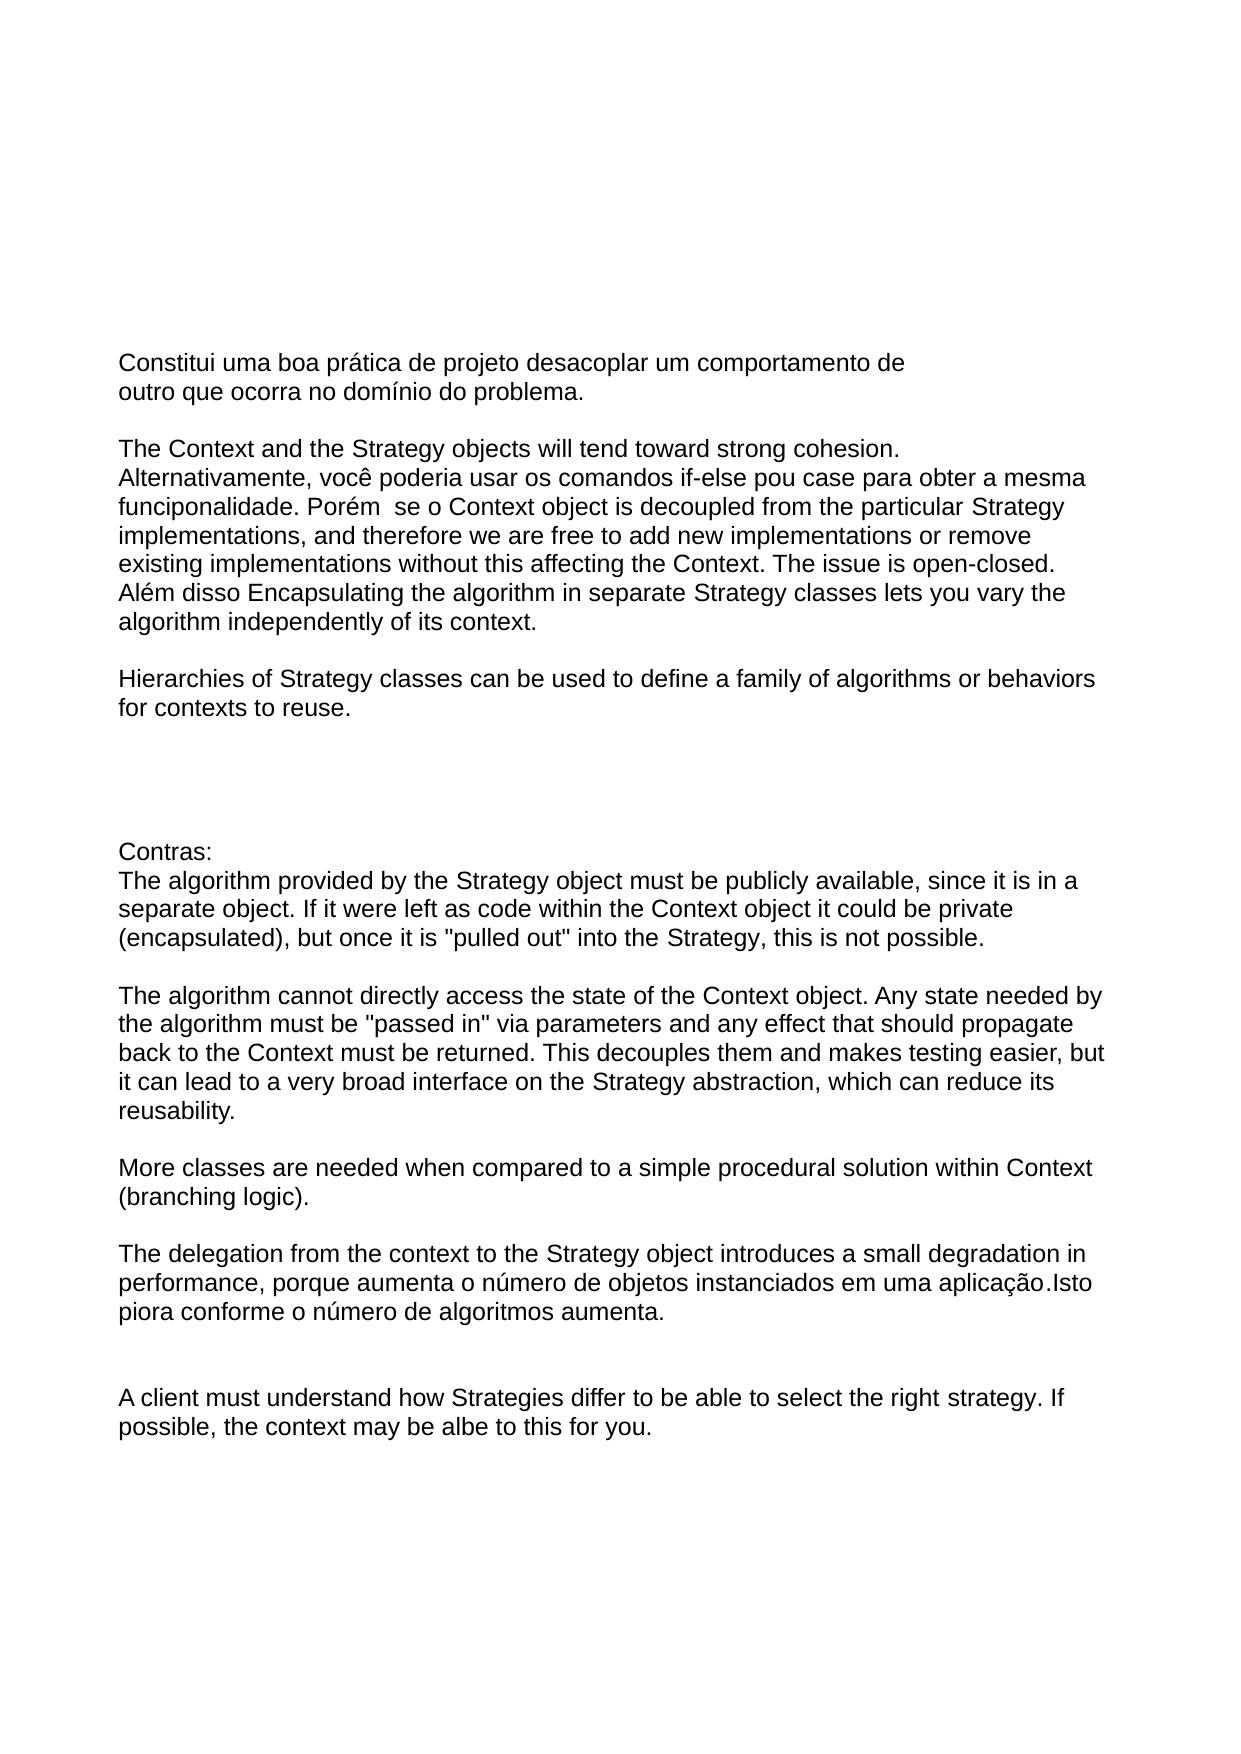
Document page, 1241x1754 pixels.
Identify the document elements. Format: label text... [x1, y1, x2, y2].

text The algorithm cannot directly access the state of the Context object. Any state needed by the algorithm must be "passed in" via parameters and any effect that should propagate back to the Context must be returned. This decouples them and makes testing easier, but it can lead to a very broad interface on the Strategy abstraction, which can reduce its reusability. [118, 981, 1122, 1124]
text More classes are needed when compared to a simple procedural solution within Context (branching logic). [118, 1153, 1122, 1211]
text Constitui uma boa prática de projeto desacoplar um comportamento de [118, 348, 1122, 377]
text Hierarchies of Strategy classes can be used to define a family of algorithms or behaviors for contexts to reuse. [118, 664, 1122, 722]
text The delegation from the context to the Strategy object introduces a small degradation in performance, porque aumenta o número de objetos instanciados em uma aplicação.Isto piora conforme o número de algoritmos aumenta. [118, 1239, 1122, 1326]
text outro que ocorra no domínio do problema. [118, 377, 1122, 406]
text A client must understand how Strategies differ to be able to select the right strategy. If possible, the context may be albe to this for you. [118, 1383, 1122, 1441]
text The Context and the Strategy objects will tend toward strong cohesion. [118, 434, 1122, 463]
text Alternativamente, você poderia usar os comandos if-else pou case para obter a mesma funciponalidade. Porém se o Context object is decoupled from the particular Strategy implementations, and therefore we are free to add new implementations or remove existing implementations without this affecting the Context. The issue is open-closed. Além disso Encapsulating the algorithm in separate Strategy classes lets you vary the algorithm independently of its context. [118, 463, 1122, 636]
text The algorithm provided by the Strategy object must be publicly available, since it is in a separate object. If it were left as code within the Context object it could be private (encapsulated), but once it is "pulled out" into the Strategy, this is not possible. [118, 866, 1122, 952]
text Contras: [118, 837, 1122, 866]
